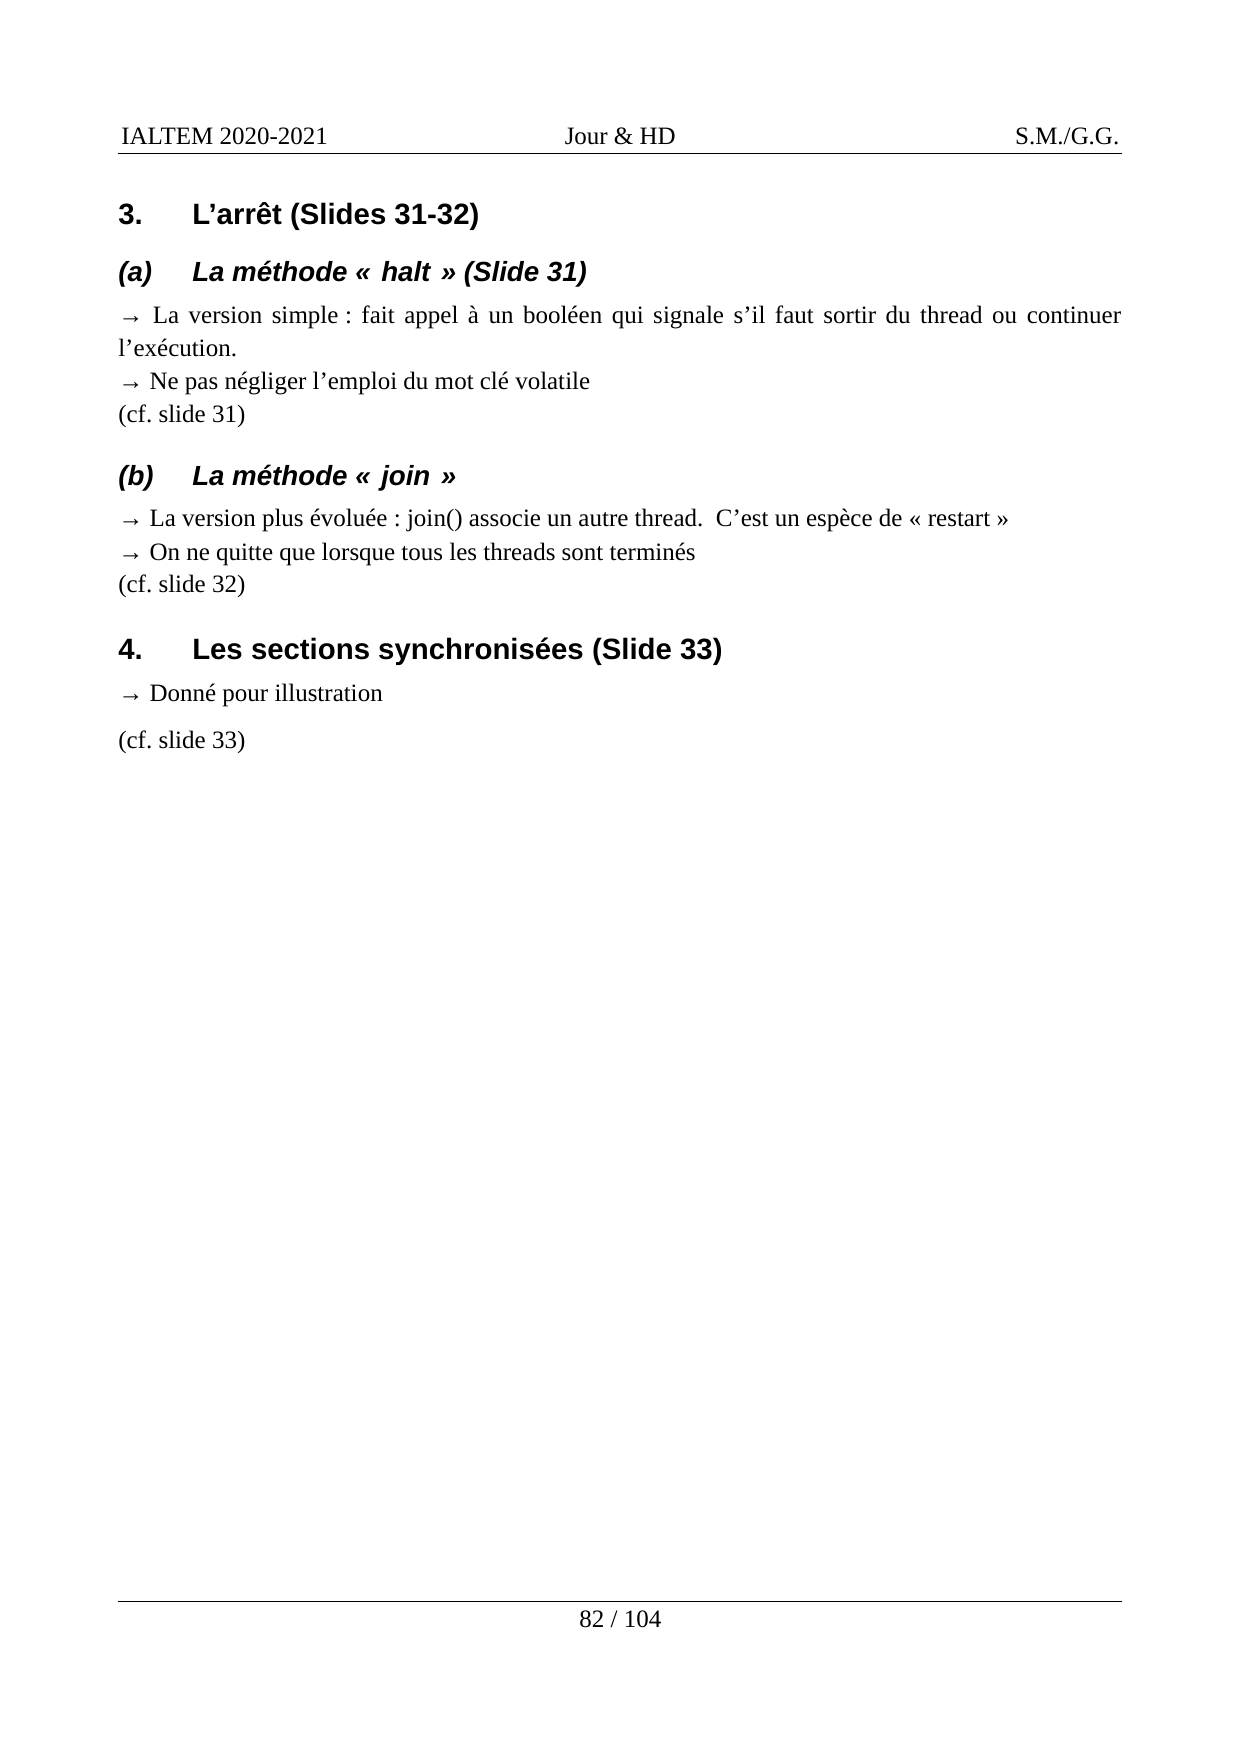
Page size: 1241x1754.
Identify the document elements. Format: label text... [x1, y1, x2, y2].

text (cf. slide 31) [118, 399, 1122, 428]
text (cf. slide 32) [118, 569, 1122, 598]
subtitle Les sections synchronisées (Slide 33) [118, 632, 1122, 666]
subtitle La méthode « halt » (Slide 31) [118, 256, 1122, 287]
text → Donné pour illustration [118, 678, 1122, 707]
subtitle La méthode « join » [118, 459, 1122, 491]
text → Ne pas négliger l’emploi du mot clé volatile [118, 366, 1122, 395]
subtitle L’arrêt (Slides 31-32) [118, 197, 1122, 231]
text (cf. slide 33) [118, 726, 1122, 754]
text → On ne quitte que lorsque tous les threads sont terminés [118, 537, 1122, 565]
text → La version simple : fait appel à un booléen qui signale s’il faut sortir du thread ou continuer l’exécution. [118, 300, 1122, 362]
text → La version plus évoluée : join() associe un autre thread. C’est un espèce de « restart » [118, 503, 1122, 532]
